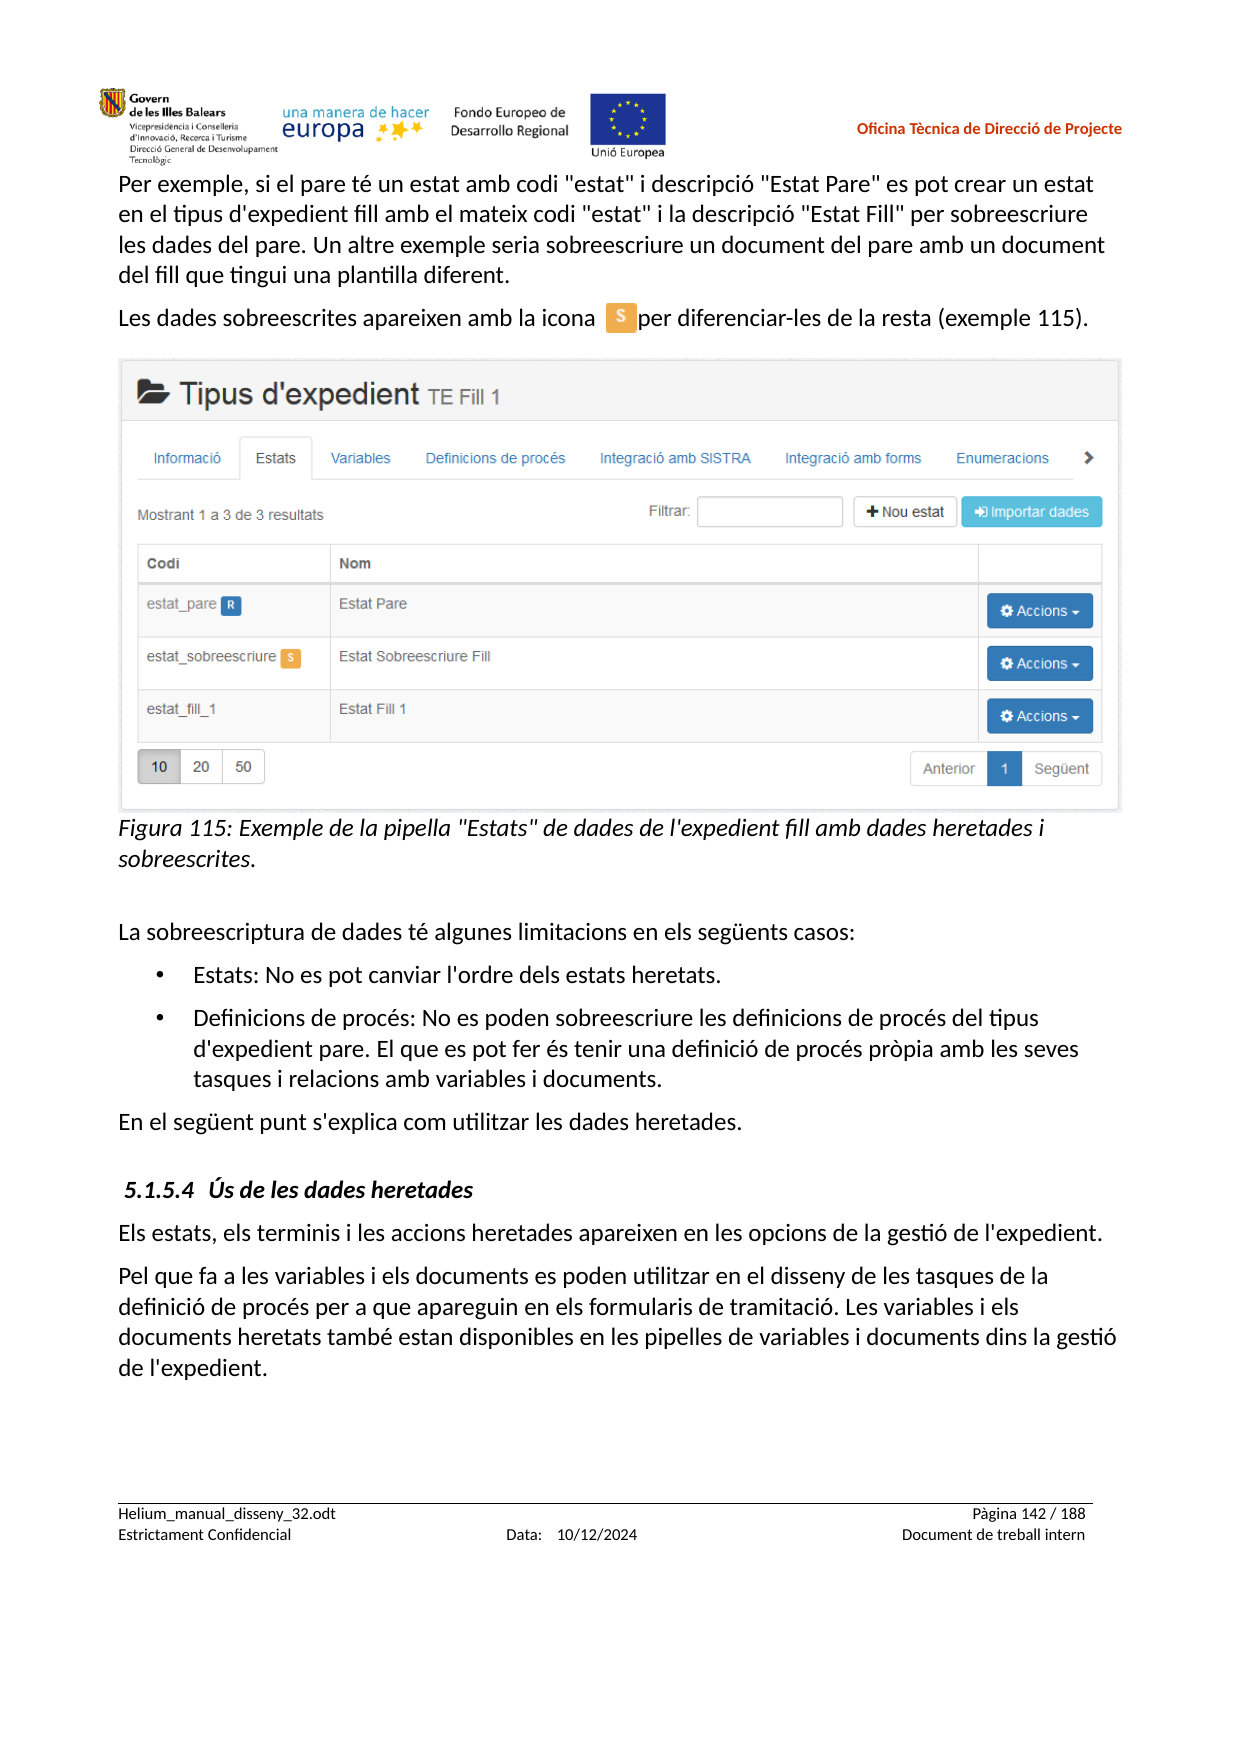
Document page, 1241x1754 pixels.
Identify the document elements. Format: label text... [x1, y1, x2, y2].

picture [118, 358, 1123, 813]
text Pel que fa a les variables i els documents es poden utilitzar en el disseny de les tasques de la definició de procés per a que apareguin en els formularis de tramitació. Les variables i els documents heretats també estan disponibles en les pipelles de variables i documents dins la gestió de l'expedient. [118, 1260, 1122, 1382]
picture [606, 303, 638, 333]
list Estats: No es pot canviar l'ordre dels estats heretats. [156, 959, 1122, 990]
text Per exemple, si el pare té un estat amb codi "estat" i descripció "Estat Pare" es pot crear un estat en el tipus d'expedient fill amb el mateix codi "estat" i la descripció "Estat Fill" per sobreescriure les dades del pare. Un altre exemple seria sobreescriure un document del pare amb un document del fill que tingui una plantilla diferent. [118, 168, 1122, 290]
picture [99, 87, 668, 166]
subtitle Ús de les dades heretades [118, 1174, 1122, 1205]
text Figura 115: Exemple de la pipella "Estats" de dades de l'expedient fill amb dades heretades i sobreescrites. [118, 813, 1122, 873]
list Definicions de procés: No es poden sobreescriure les definicions de procés del tipus d'expedient pare. El que es pot fer és tenir una definició de procés pròpia amb les seves tasques i relacions amb variables i documents. [156, 1002, 1122, 1094]
text En el següent punt s'explica com utilitzar les dades heretades. [118, 1106, 1122, 1137]
text Els estats, els terminis i les accions heretades apareixen en les opcions de la gestió de l'expedient. [118, 1217, 1122, 1248]
text Les dades sobreescrites apareixen amb la icona per diferenciar-les de la resta (exemple 115). [118, 302, 1122, 333]
text La sobreescriptura de dades té algunes limitacions en els següents casos: [118, 916, 1122, 947]
